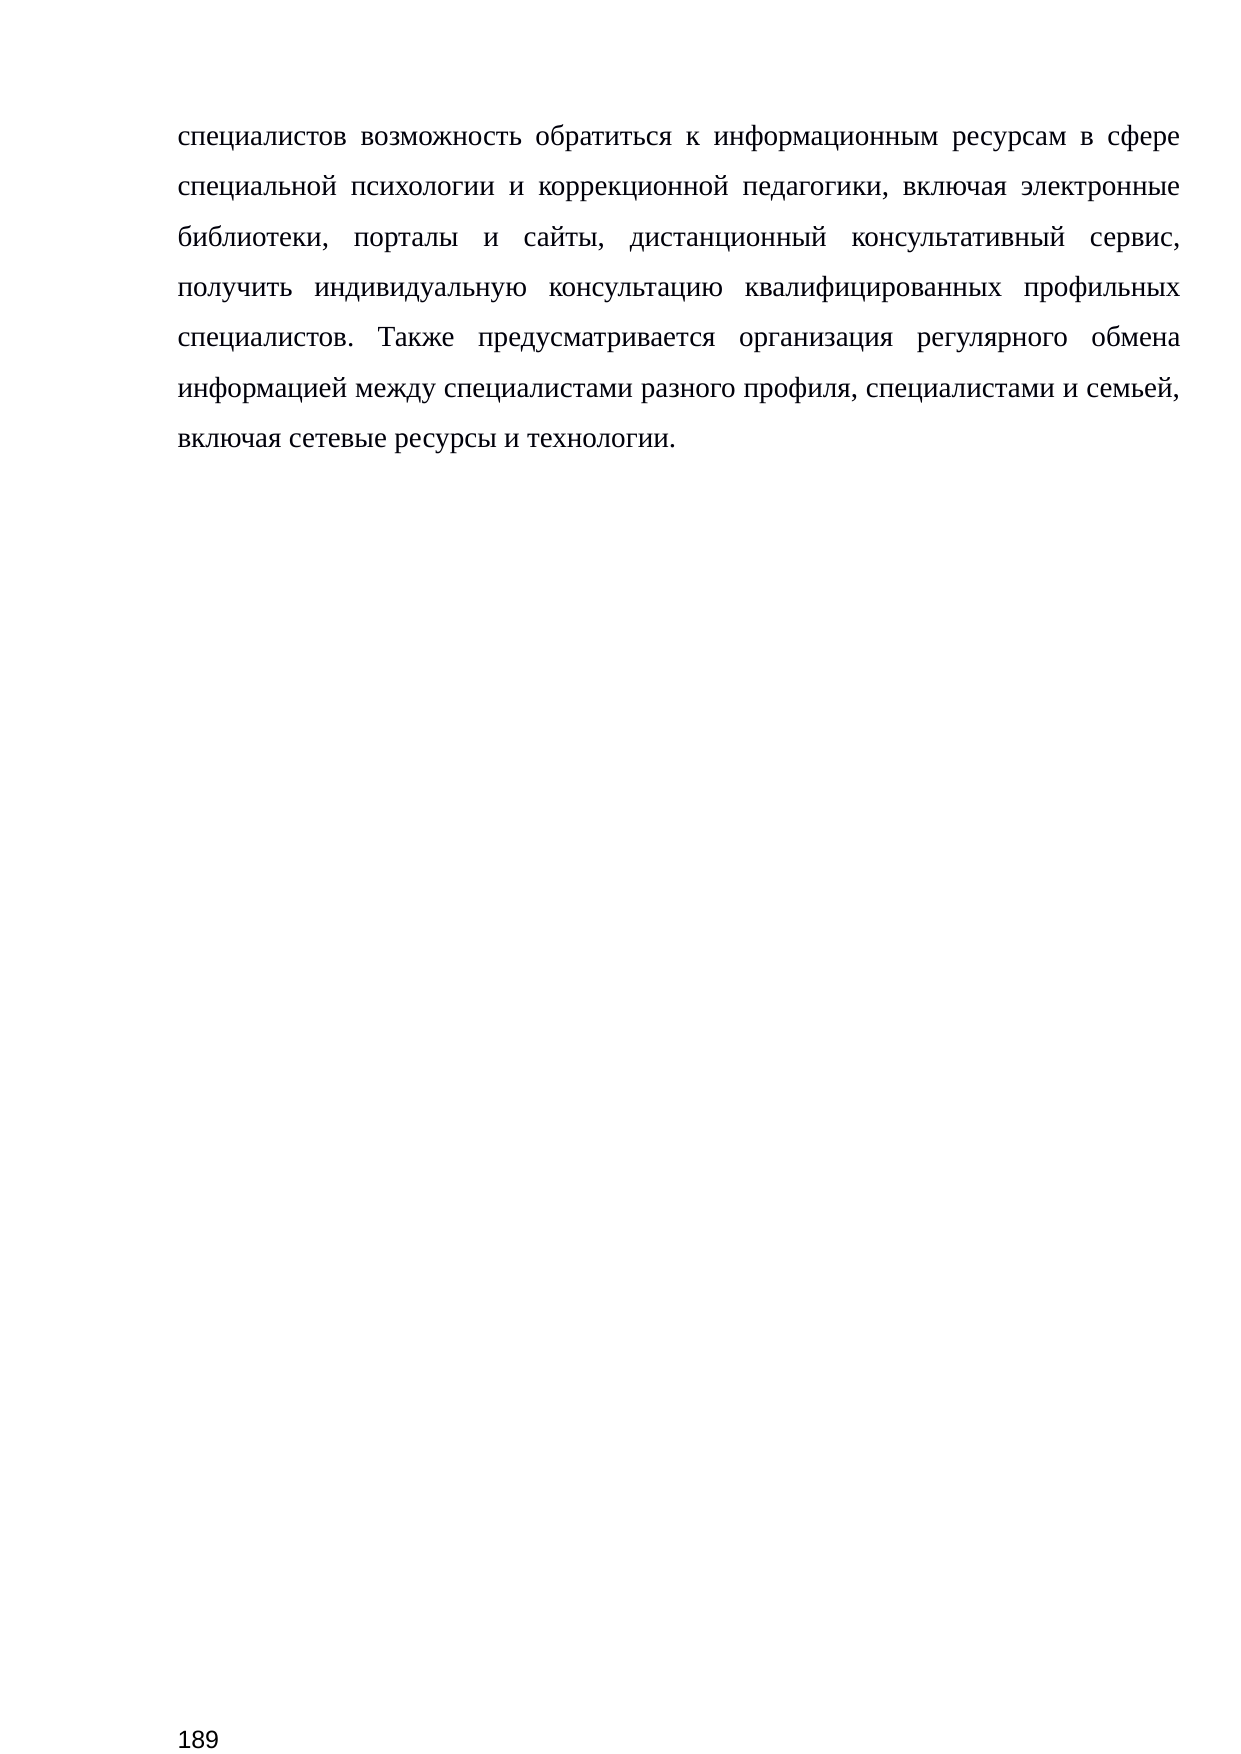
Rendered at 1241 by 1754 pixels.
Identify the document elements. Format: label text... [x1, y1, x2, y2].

text специалистов возможность обратиться к информационным ресурсам в сфере специальной психологии и коррекционной педагогики, включая электронные библиотеки, порталы и сайты, дистанционный консультативный сервис, получить индивидуальную консультацию квалифицированных профильных специалистов. Также предусматривается организация регулярного обмена информацией между специалистами разного профиля, специалистами и семьей, включая сетевые ресурсы и технологии. [177, 118, 1181, 453]
